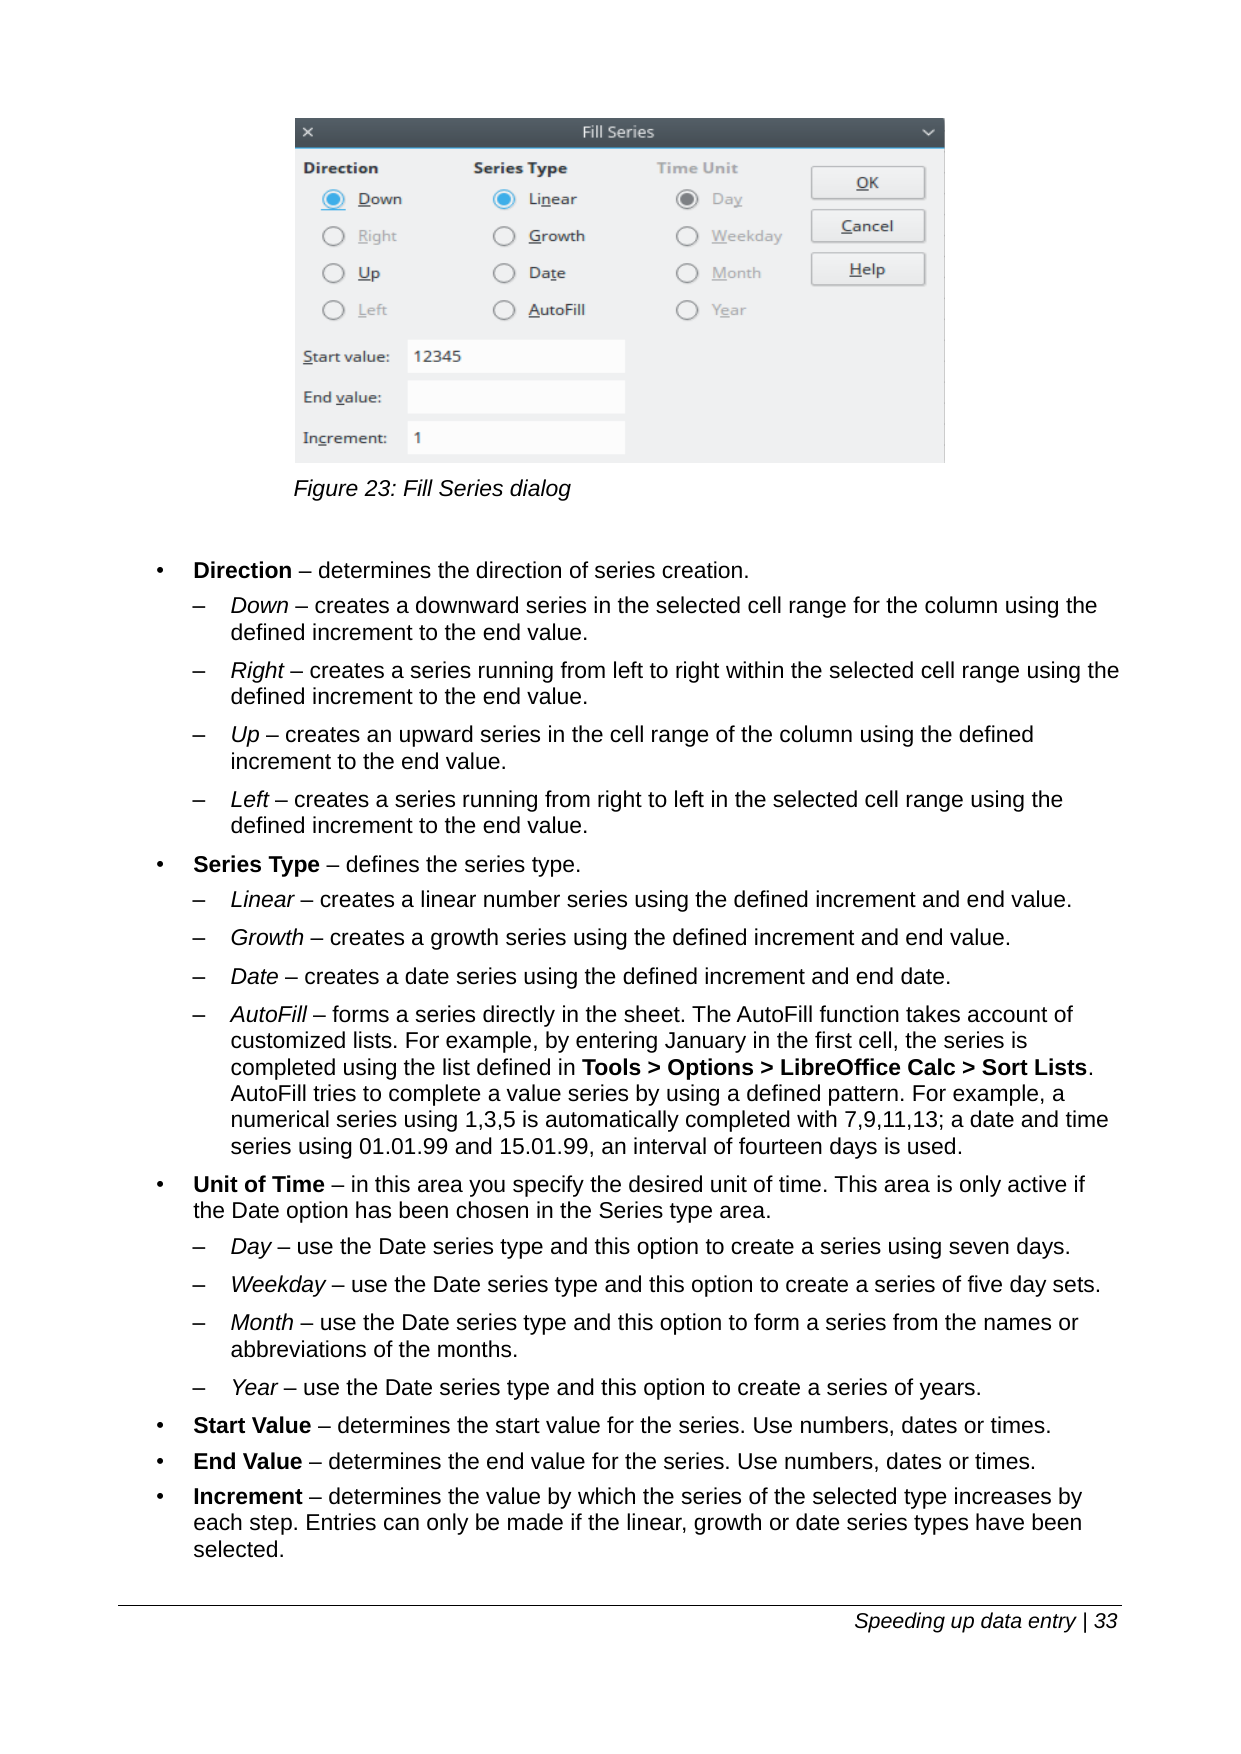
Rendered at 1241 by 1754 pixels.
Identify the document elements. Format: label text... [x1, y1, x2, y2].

list Linear – creates a linear number series using the defined increment and end value. [192, 886, 1122, 912]
list Weekday – use the Date series type and this option to create a series of five day sets. [192, 1271, 1122, 1297]
list Right – creates a series running from left to right within the selected cell range using the defined increment to the end value. [192, 657, 1122, 709]
list Date – creates a date series using the defined increment and end date. [192, 963, 1122, 989]
list Day – use the Date series type and this option to create a series using seven days. [192, 1233, 1122, 1259]
list Start Value – determines the start value for the series. Use numbers, dates or times. [156, 1412, 1122, 1439]
list Left – creates a series running from right to left in the selected cell range using the defined increment to the end value. [192, 786, 1122, 839]
list AutoFill – forms a series directly in the sheet. The AutoFill function takes account of customized lists. For example, by entering January in the first cell, the series is completed using the list defined in Tools > Options > LibreOffice Calc > Sort Lists. AutoFill tries to complete a value series by using a defined pattern. For example, a numerical series using 1,3,5 is automatically completed with 7,9,11,13; a date and time series using 01.01.99 and 15.01.99, an interval of fourteen days is used. [192, 1001, 1122, 1159]
list End Value – determines the end value for the series. Use numbers, dates or times. [156, 1448, 1122, 1474]
list Direction – determines the direction of series creation. [156, 557, 1122, 583]
list Month – use the Date series type and this option to form a series from the names or abbreviations of the months. [192, 1309, 1122, 1362]
list Year – use the Date series type and this option to create a series of years. [192, 1374, 1122, 1400]
list Increment – determines the value by which the series of the selected type increases by each step. Entries can only be made if the linear, growth or date series types have been selected. [156, 1483, 1122, 1562]
text Figure 23: Fill Series dialog [293, 475, 947, 501]
list Growth – creates a growth series using the defined increment and end value. [192, 924, 1122, 951]
list Up – creates an upward series in the cell range of the column using the defined increment to the end value. [192, 721, 1122, 774]
list Unit of Time – in this area you specify the desired unit of time. This area is only active if the Date option has been chosen in the Series type area. [156, 1171, 1122, 1224]
picture [295, 118, 945, 463]
list Down – creates a downward series in the selected cell range for the column using the defined increment to the end value. [192, 592, 1122, 645]
list Series Type – defines the series type. [156, 851, 1122, 877]
